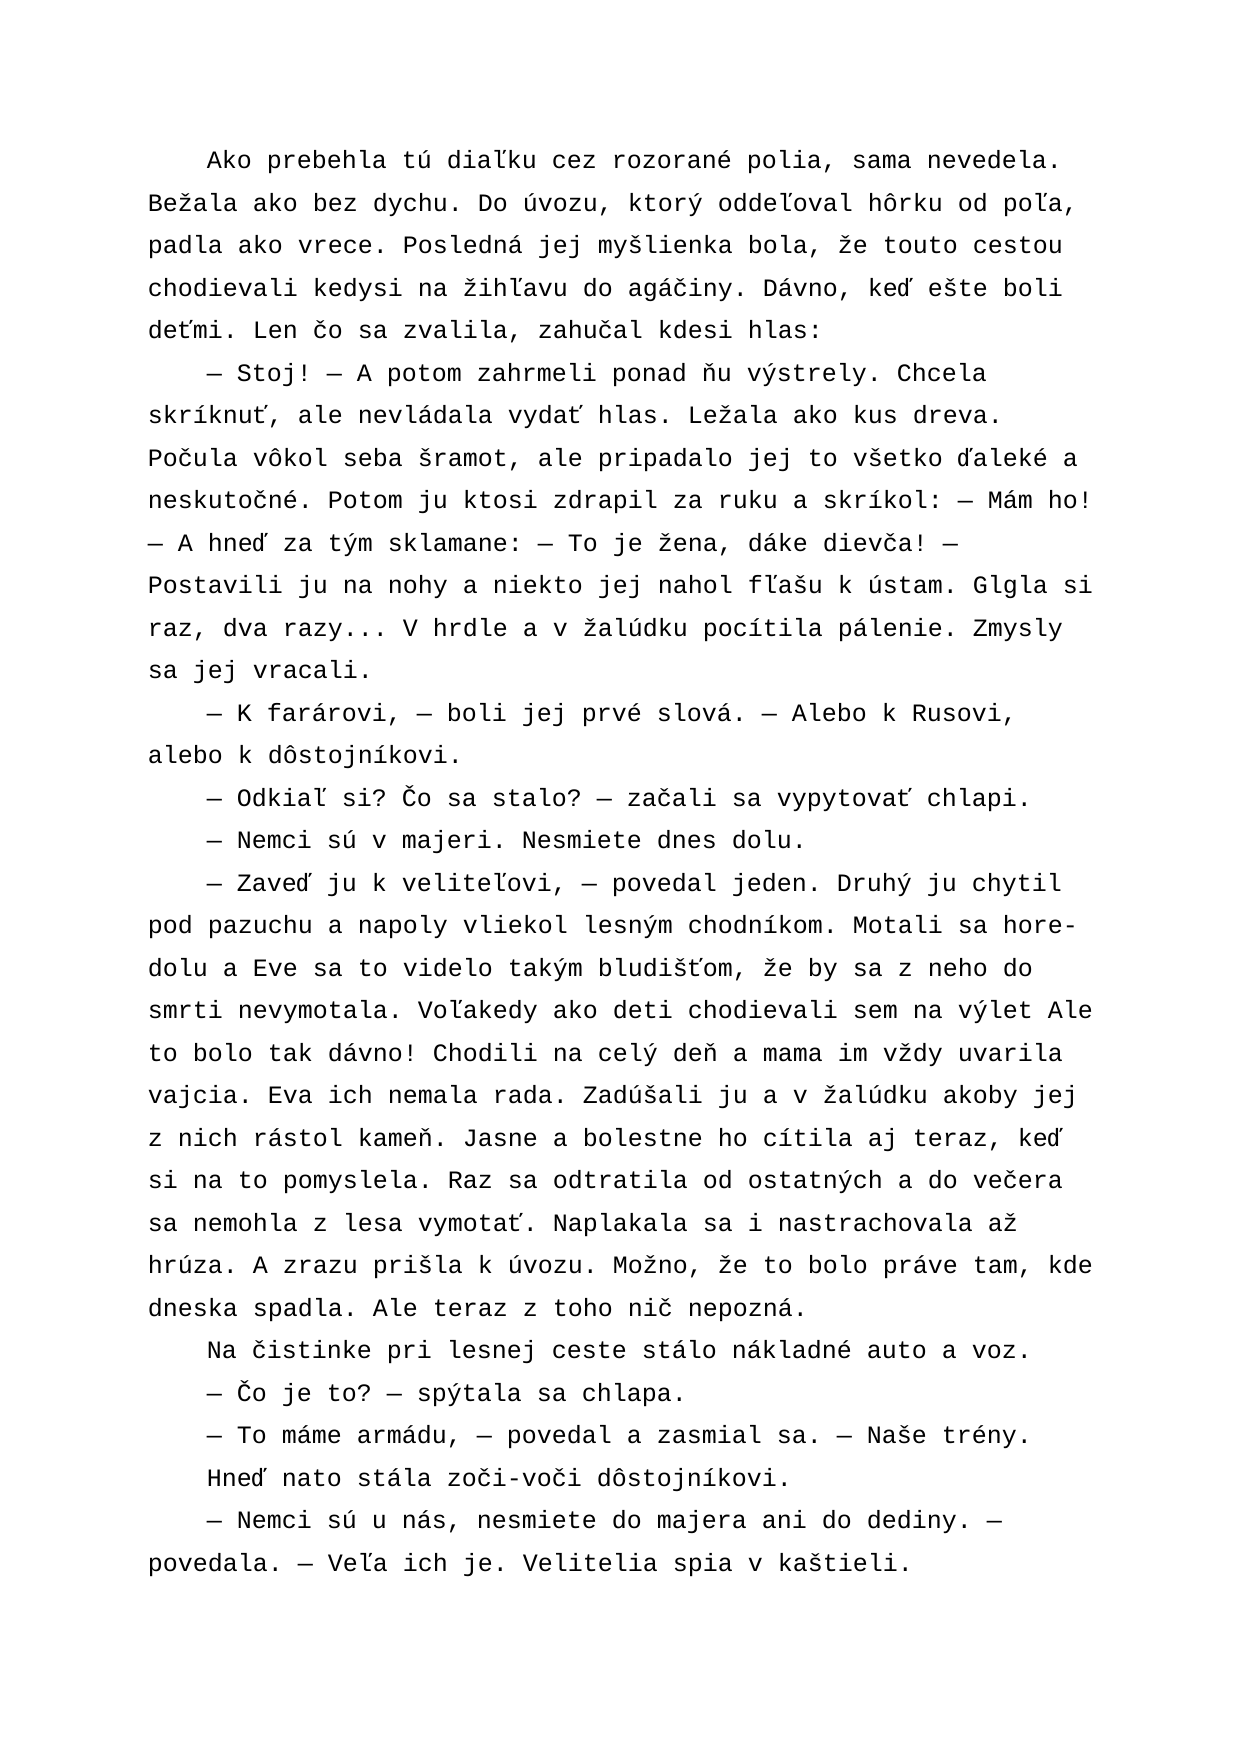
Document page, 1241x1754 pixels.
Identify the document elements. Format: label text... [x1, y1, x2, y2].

text Na čistinke pri lesnej ceste stálo nákladné auto a voz. [148, 1338, 1093, 1366]
text — Nemci sú v majeri. Nesmiete dnes dolu. [148, 828, 1093, 856]
text — K farárovi, — boli jej prvé slová. — Alebo k Rusovi, alebo k dôstojníkovi. [148, 700, 1093, 771]
text — Zaveď ju k veliteľovi, — povedal jeden. Druhý ju chytil pod pazuchu a napoly vliekol lesným chodníkom. Motali sa hore-dolu a Eve sa to videlo takým bludišťom, že by sa z neho do smrti nevymotala. Voľakedy ako deti chodievali sem na výlet Ale to bolo tak dávno! Chodili na celý deň a mama im vždy uvarila vajcia. Eva ich nemala rada. Zadúšali ju a v žalúdku akoby jej z nich rástol kameň. Jasne a bolestne ho cítila aj teraz, keď si na to pomyslela. Raz sa odtratila od ostatných a do večera sa nemohla z lesa vymotať. Naplakala sa i nastrachovala až hrúza. A zrazu prišla k úvozu. Možno, že to bolo práve tam, kde dneska spadla. Ale teraz z toho nič nepozná. [148, 870, 1093, 1323]
text — Čo je to? — spýtala sa chlapa. [148, 1380, 1093, 1408]
text — Odkiaľ si? Čo sa stalo? — začali sa vypytovať chlapi. [148, 785, 1093, 813]
text — To máme armádu, — povedal a zasmial sa. — Naše trény. [148, 1423, 1093, 1451]
text Ako prebehla tú diaľku cez rozorané polia, sama nevedela. Bežala ako bez dychu. Do úvozu, ktorý oddeľoval hôrku od poľa, padla ako vrece. Posledná jej myšlienka bola, že touto cestou chodievali kedysi na žihľavu do agáčiny. Dávno, keď ešte boli deťmi. Len čo sa zvalila, zahučal kdesi hlas: [148, 148, 1093, 346]
text Hneď nato stála zoči-voči dôstojníkovi. [148, 1465, 1093, 1493]
text — Nemci sú u nás, nesmiete do majera ani do dediny. — povedala. — Veľa ich je. Velitelia spia v kaštieli. [148, 1508, 1093, 1578]
text — Stoj! — A potom zahrmeli ponad ňu výstrely. Chcela skríknuť, ale nevládala vydať hlas. Ležala ako kus dreva. Počula vôkol seba šramot, ale pripadalo jej to všetko ďaleké a neskutočné. Potom ju ktosi zdrapil za ruku a skríkol: — Mám ho! — A hneď za tým sklamane: — To je žena, dáke dievča! — Postavili ju na nohy a niekto jej nahol fľašu k ústam. Glgla si raz, dva razy... V hrdle a v žalúdku pocítila pálenie. Zmysly sa jej vracali. [148, 360, 1093, 686]
